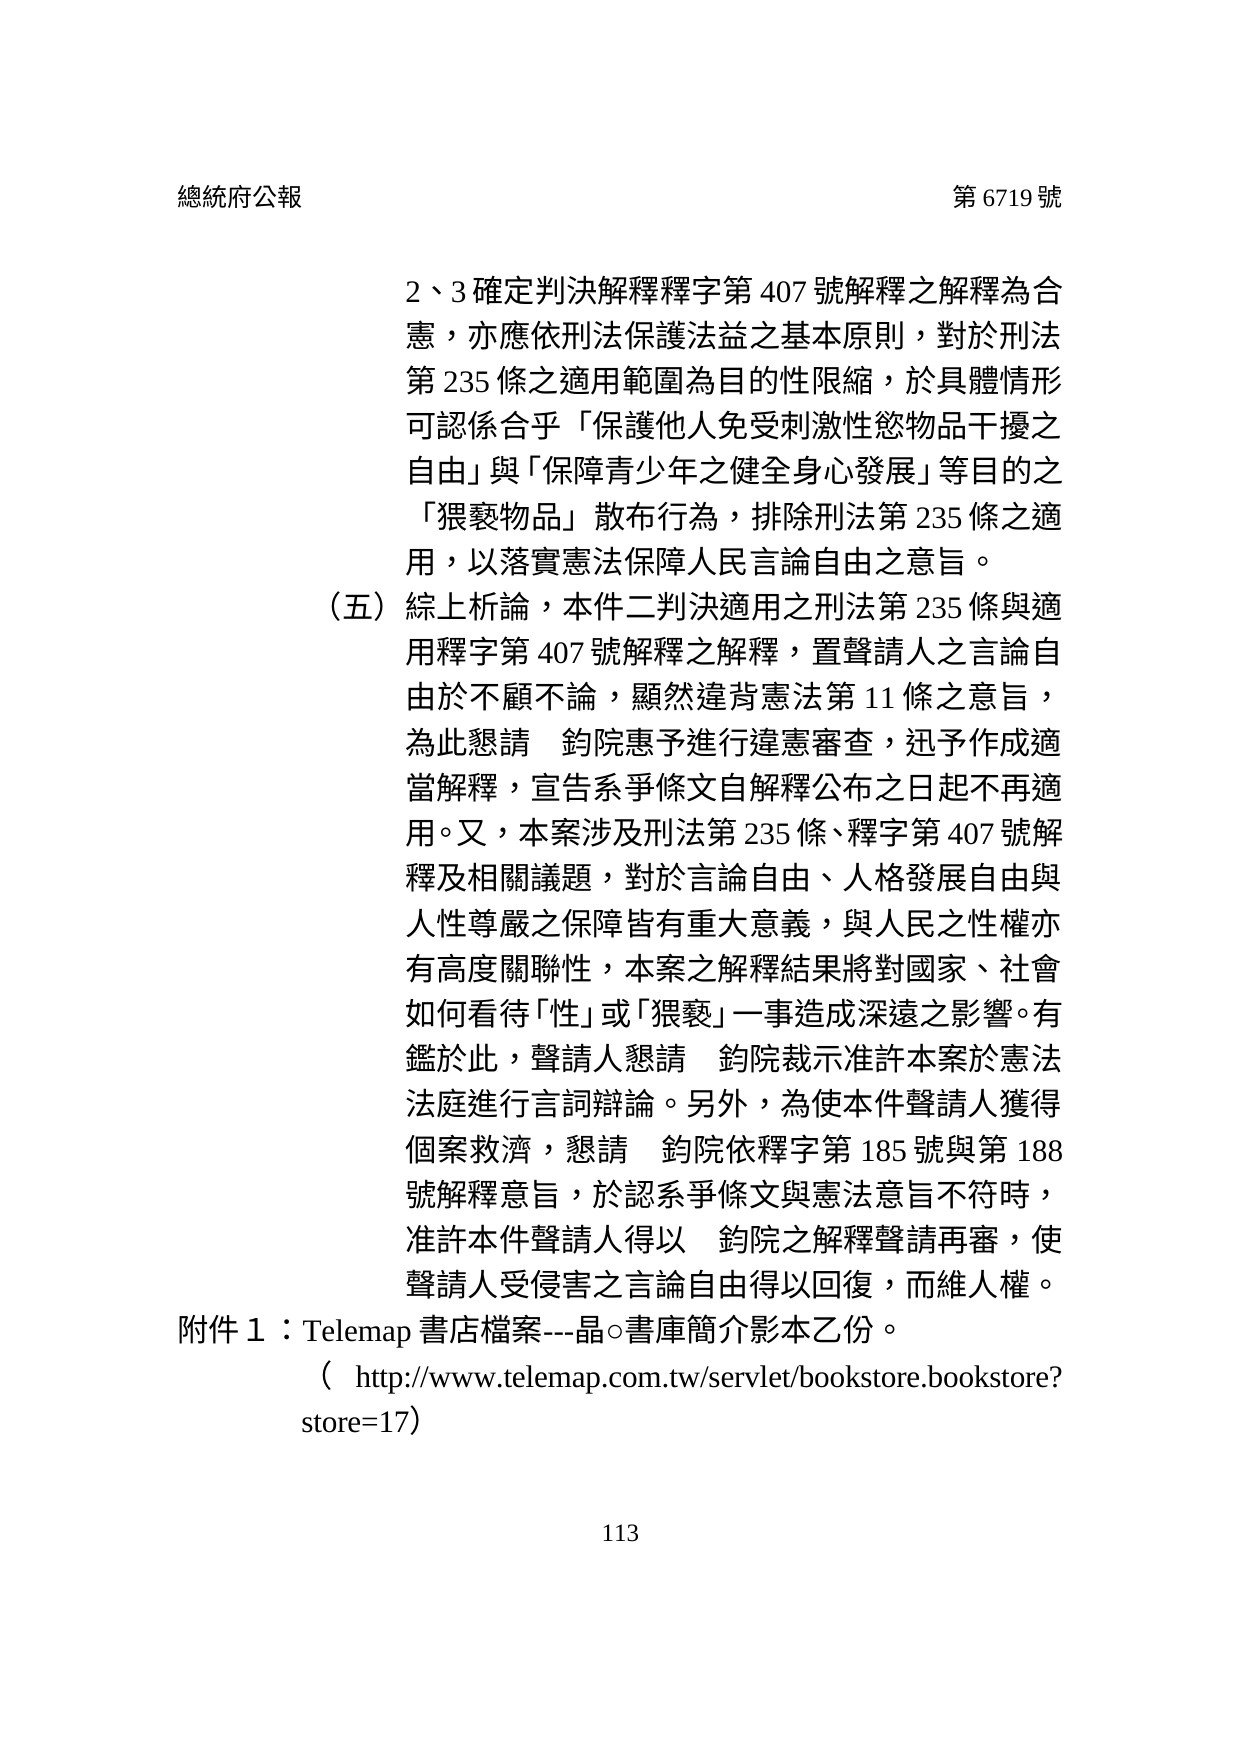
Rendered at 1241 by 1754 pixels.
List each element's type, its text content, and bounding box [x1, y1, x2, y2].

text 2、3確定判決解釋釋字第407號解釋之解釋為合憲，亦應依刑法保護法益之基本原則，對於刑法第235條之適用範圍為目的性限縮，於具體情形可認係合乎「保護他人免受刺激性慾物品干擾之自由」與「保障青少年之健全身心發展」等目的之「猥褻物品」散布行為，排除刑法第235條之適用，以落實憲法保障人民言論自由之意旨。 [311, 266, 1063, 582]
text 附件１：Telemap書店檔案---晶○書庫簡介影本乙份。 [177, 1306, 1063, 1351]
text （五）綜上析論，本件二判決適用之刑法第235條與適用釋字第407號解釋之解釋，置聲請人之言論自由於不顧不論，顯然違背憲法第11條之意旨，為此懇請 鈞院惠予進行違憲審查，迅予作成適當解釋，宣告系爭條文自解釋公布之日起不再適用。又，本案涉及刑法第235條、釋字第407號解釋及相關議題，對於言論自由、人格發展自由與人性尊嚴之保障皆有重大意義，與人民之性權亦有高度關聯性，本案之解釋結果將對國家、社會如何看待「性」或「猥褻」一事造成深遠之影響。有鑑於此，聲請人懇請 鈞院裁示准許本案於憲法法庭進行言詞辯論。另外，為使本件聲請人獲得個案救濟，懇請 鈞院依釋字第185號與第188號解釋意旨，於認系爭條文與憲法意旨不符時，准許本件聲請人得以 鈞院之解釋聲請再審，使聲請人受侵害之言論自由得以回復，而維人權。 [311, 582, 1063, 1306]
text （http://www.telemap.com.tw/servlet/bookstore.bookstore? store=17） [301, 1351, 1063, 1441]
